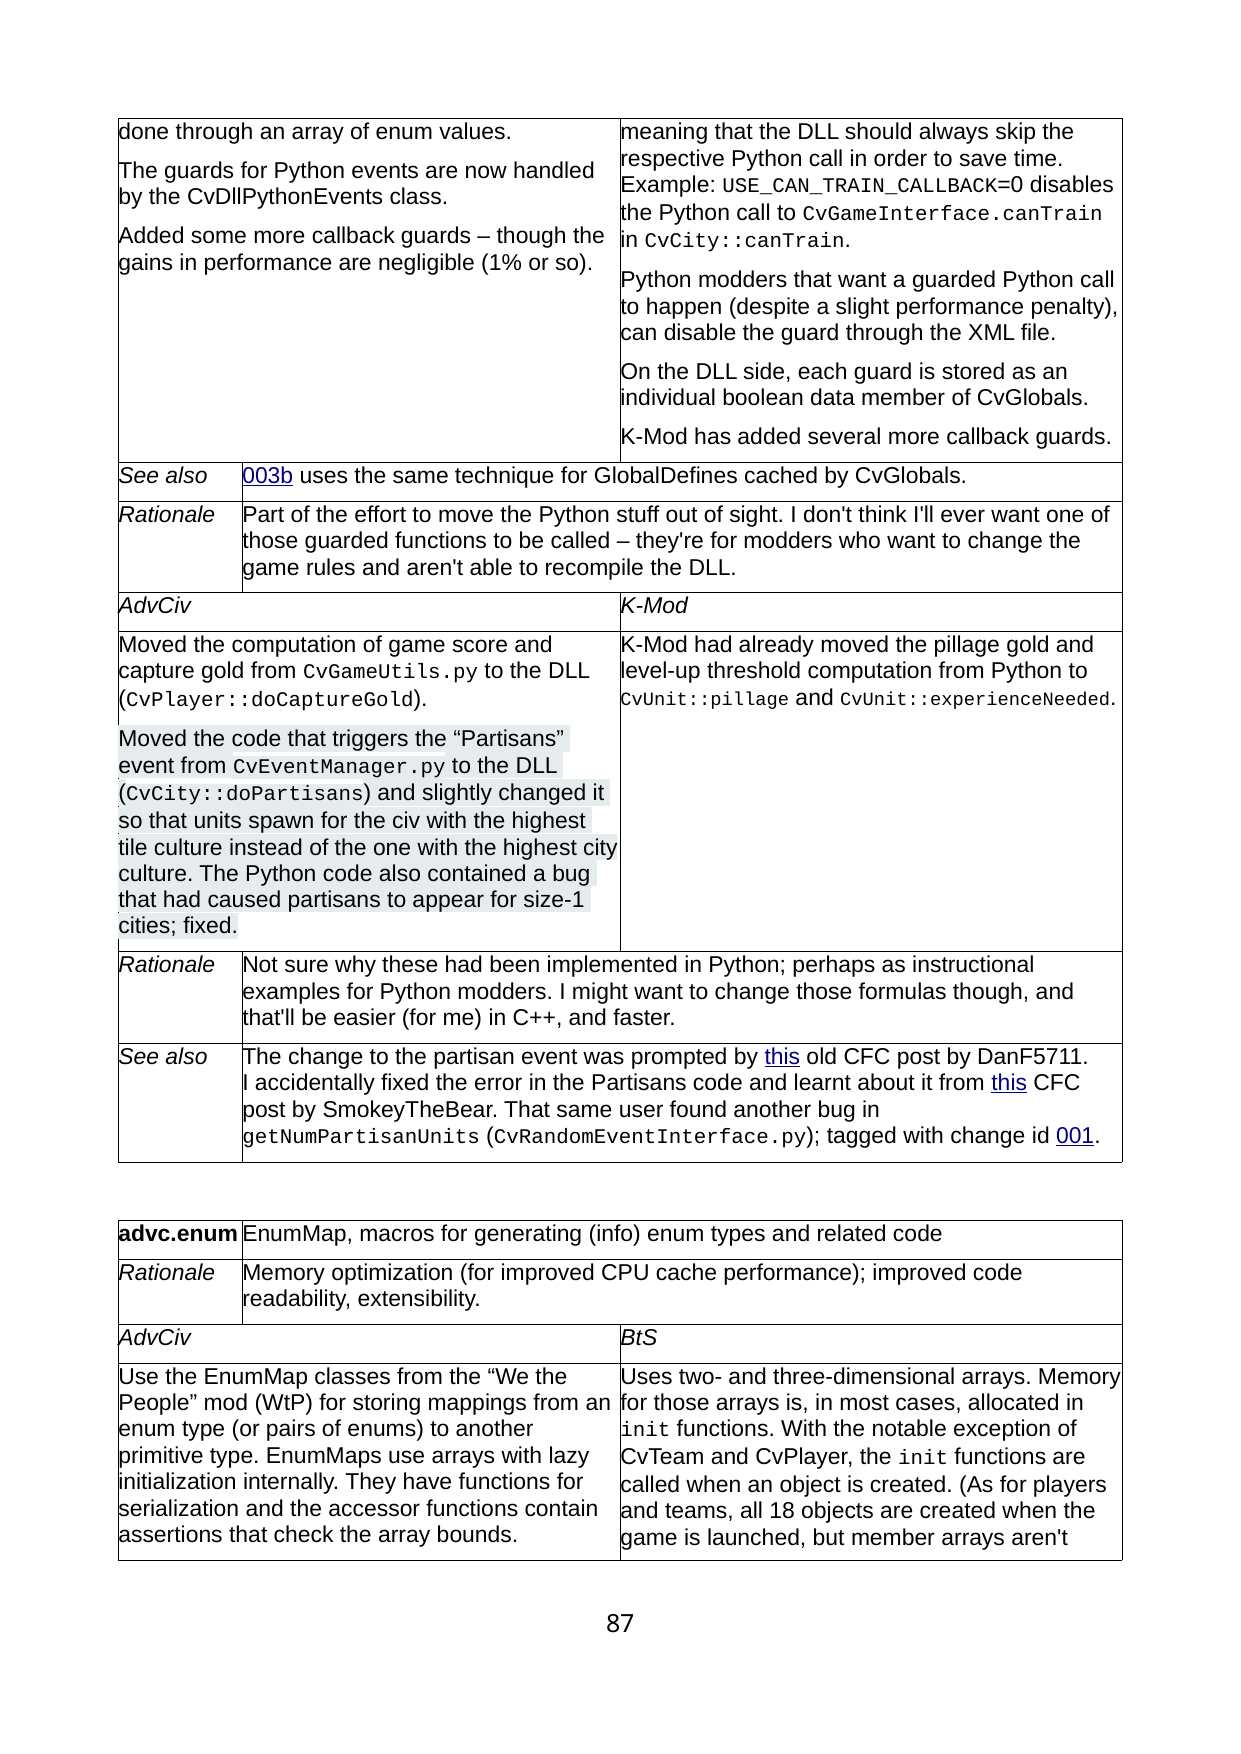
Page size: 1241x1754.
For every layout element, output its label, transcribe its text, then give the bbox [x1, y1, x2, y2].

table_cell Moved the computation of game score and capture gold from CvGameUtils.py to the DLL (CvPlayer::doCaptureGold). Moved the code that triggers the “Partisans” event from CvEventManager.py to the DLL (CvCity::doPartisans) and slightly changed it so that units spawn for the civ with the highest tile culture instead of the one with the highest city culture. The Python code also contained a bug that had caused partisans to appear for size-1 cities; fixed. [119, 632, 620, 951]
table_cell See also [119, 1044, 242, 1162]
table_cell 003b uses the same technique for GlobalDefines cached by CvGlobals. [243, 463, 1122, 501]
table_cell done through an array of enum values. The guards for Python events are now handled by the CvDllPythonEvents class. Added some more callback guards – though the gains in performance are negligible (1% or so). [119, 119, 620, 462]
table_cell Uses two- and three-dimensional arrays. Memory for those arrays is, in most cases, allocated in init functions. With the notable exception of CvTeam and CvPlayer, the init functions are called when an object is created. (As for players and teams, all 18 objects are created when the game is launched, but member arrays aren't [621, 1364, 1122, 1559]
table_header advc.enum [119, 1221, 242, 1258]
table_cell Use the EnumMap classes from the “We the People” mod (WtP) for storing mappings from an enum type (or pairs of enums) to another primitive type. EnumMaps use arrays with lazy initialization internally. They have functions for serialization and the accessor functions contain assertions that check the array bounds. [119, 1364, 620, 1559]
table_cell BtS [621, 1325, 1122, 1363]
table_cell K-Mod [621, 593, 1122, 631]
table_cell Rationale [119, 502, 242, 592]
table_cell Part of the effort to move the Python stuff out of sight. I don't think I'll ever want one of those guarded functions to be called – they're for modders who want to change the game rules and aren't able to recompile the DLL. [243, 502, 1122, 592]
table_cell meaning that the DLL should always skip the respective Python call in order to save time. Example: USE_CAN_TRAIN_CALLBACK=0 disables the Python call to CvGameInterface.canTrain in CvCity::canTrain. Python modders that want a guarded Python call to happen (despite a slight performance penalty), can disable the guard through the XML file. On the DLL side, each guard is stored as an individual boolean data member of CvGlobals. K-Mod has added several more callback guards. [621, 119, 1122, 462]
table_cell The change to the partisan event was prompted by this old CFC post by DanF5711. I accidentally fixed the error in the Partisans code and learnt about it from this CFC post by SmokeyTheBear. That same user found another bug in getNumPartisanUnits (CvRandomEventInterface.py); tagged with change id 001. [243, 1044, 1122, 1162]
table_cell Rationale [119, 952, 242, 1043]
table_cell Memory optimization (for improved CPU cache performance); improved code readability, extensibility. [243, 1260, 1122, 1324]
table_cell Not sure why these had been implemented in Python; perhaps as instructional examples for Python modders. I might want to change those formulas though, and that'll be easier (for me) in C++, and faster. [243, 952, 1122, 1043]
table_cell AdvCiv [119, 593, 620, 631]
table_header EnumMap, macros for generating (info) enum types and related code [243, 1221, 1122, 1258]
table_cell Rationale [119, 1260, 242, 1324]
table_cell See also [119, 463, 242, 501]
table_cell K-Mod had already moved the pillage gold and level-up threshold computation from Python to CvUnit::pillage and CvUnit::experienceNeeded. [621, 632, 1122, 951]
table_cell AdvCiv [119, 1325, 620, 1363]
